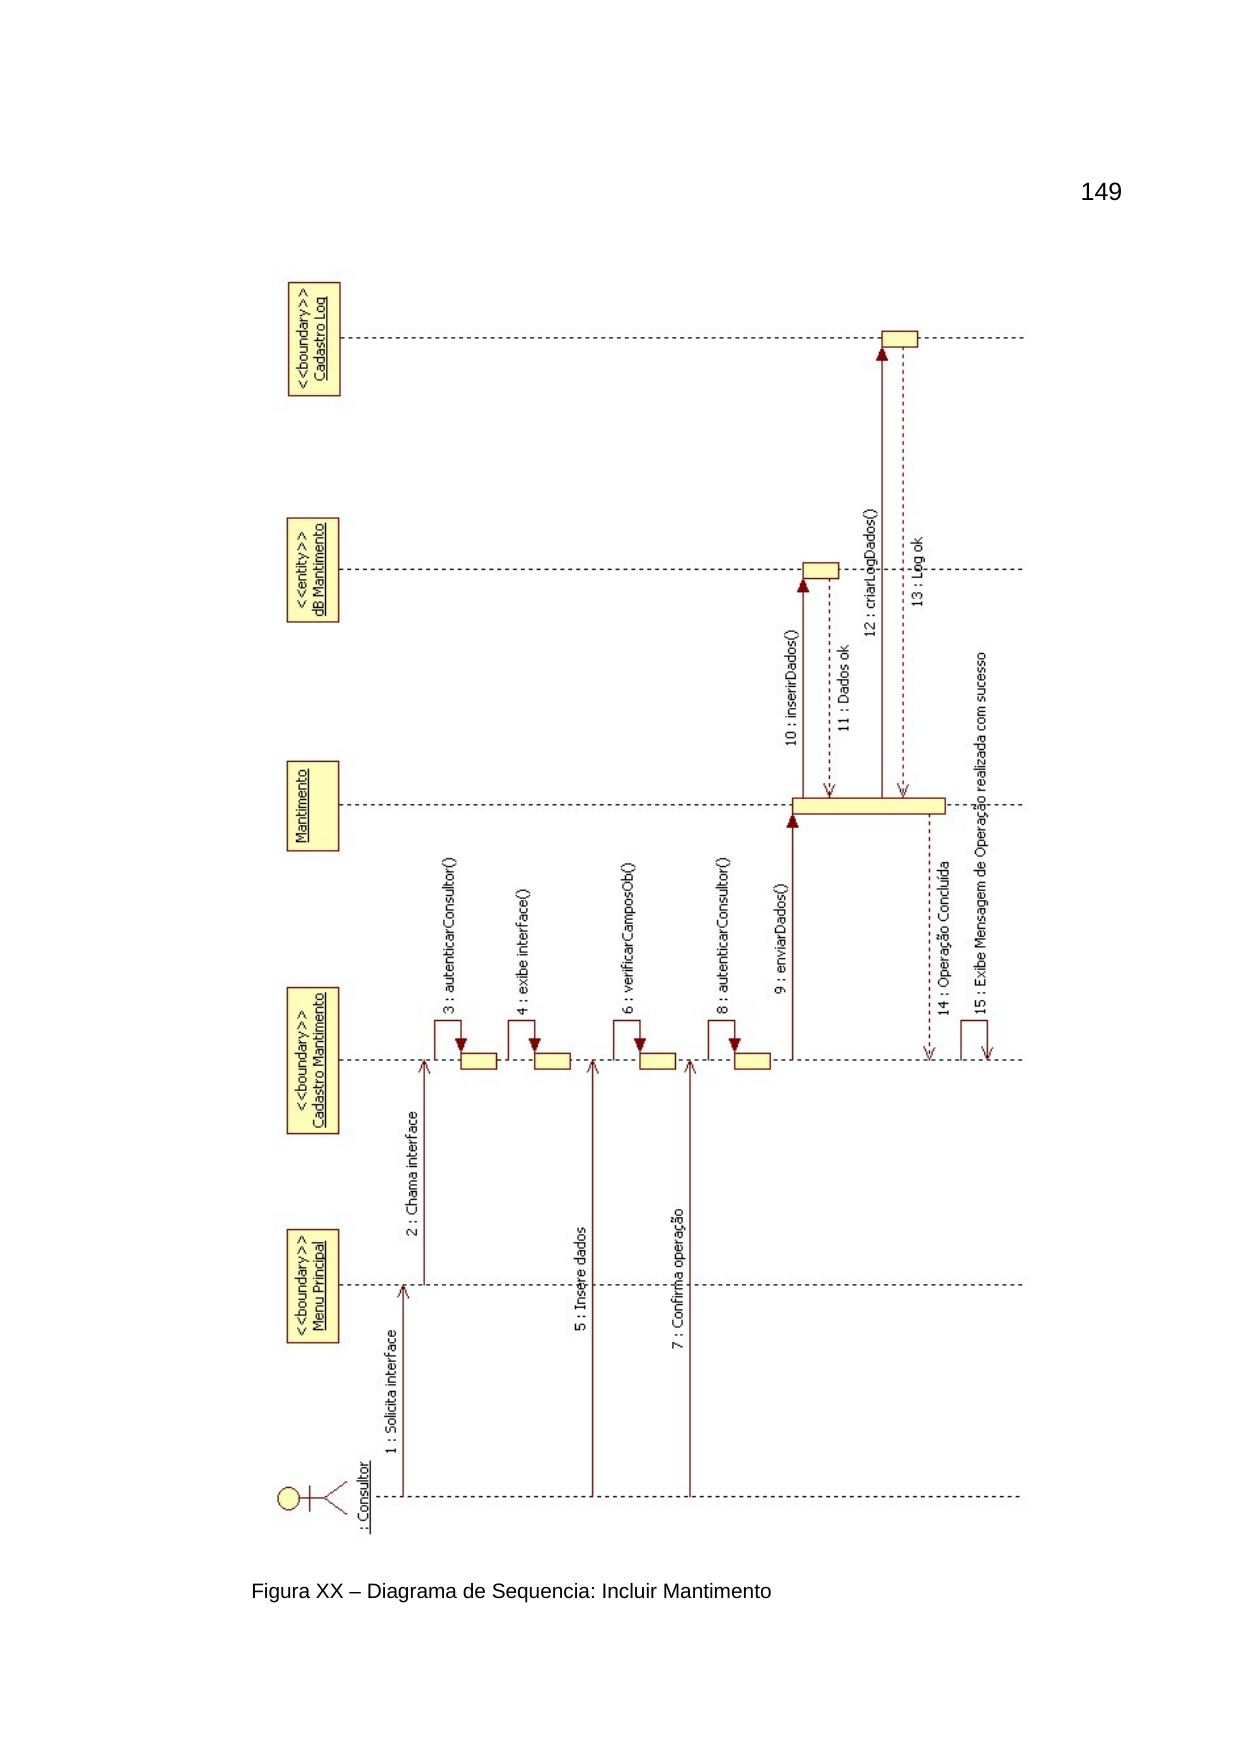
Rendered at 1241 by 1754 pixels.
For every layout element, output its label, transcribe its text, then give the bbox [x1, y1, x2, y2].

text Figura XX – Diagrama de Sequencia: Incluir Mantimento [177, 1579, 1122, 1602]
picture [250, 265, 1049, 1579]
